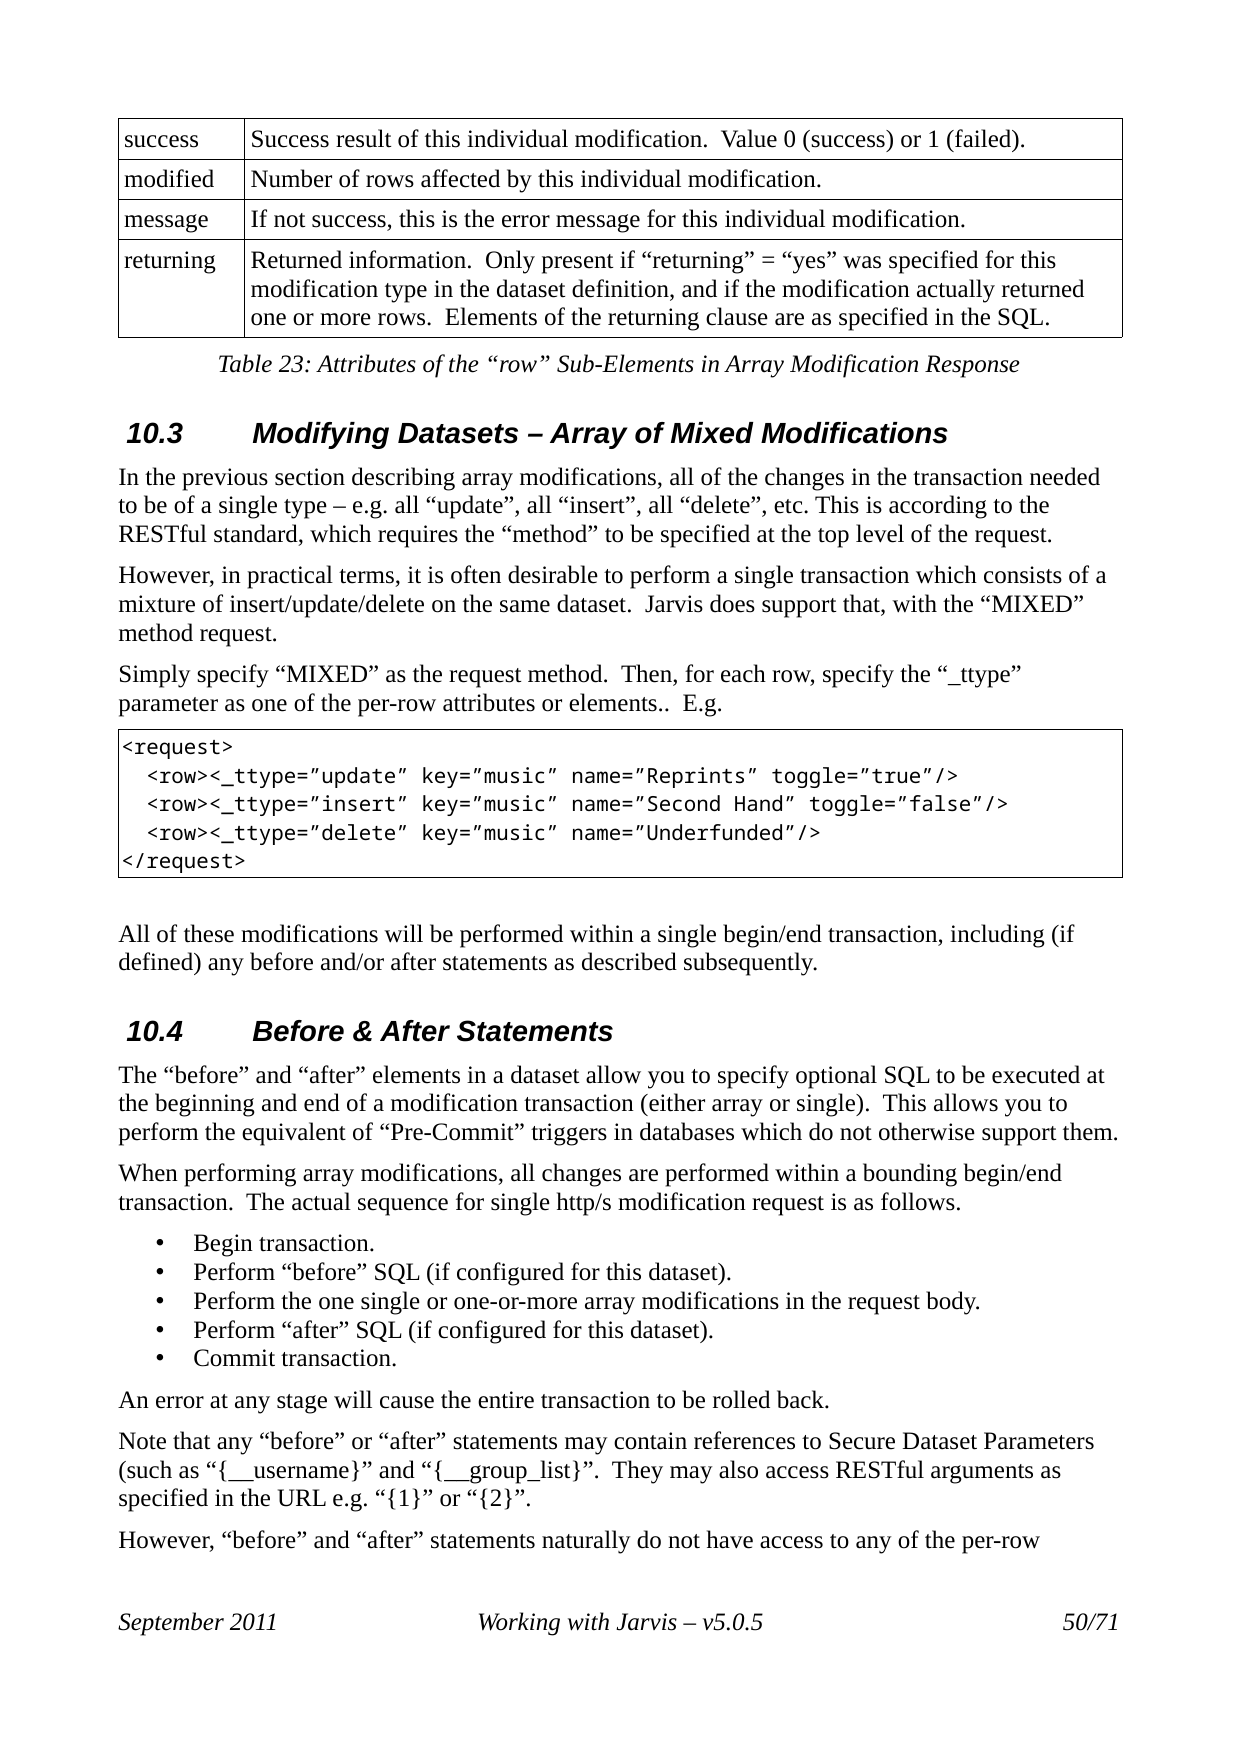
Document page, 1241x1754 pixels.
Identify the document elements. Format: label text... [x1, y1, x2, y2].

table_cell returning [119, 240, 244, 337]
list Begin transaction. [156, 1228, 1122, 1257]
text However, in practical terms, it is often desirable to perform a single transaction which consists of a mixture of insert/update/delete on the same dataset. Jarvis does support that, with the “MIXED” method request. [118, 561, 1122, 647]
text An error at any stage will cause the entire transaction to be rolled back. [118, 1385, 1122, 1413]
table_cell Returned information. Only present if “returning” = “yes” was specified for this modification type in the dataset definition, and if the modification actually returned one or more rows. Elements of the returning clause are as specified in the SQL. [245, 240, 1122, 337]
subtitle Before & After Statements [118, 1014, 1122, 1047]
text All of these modifications will be performed within a single begin/end transaction, including (if defined) any before and/or after statements as described subsequently. [118, 919, 1122, 976]
text In the previous section describing array modifications, all of the changes in the transaction needed to be of a single type – e.g. all “update”, all “insert”, all “delete”, etc. This is according to the RESTful standard, which requires the “method” to be specified at the top level of the request. [118, 462, 1122, 548]
text Note that any “before” or “after” statements may contain references to Secure Dataset Parameters (such as “{__username}” and “{__group_list}”. They may also access RESTful arguments as specified in the URL e.g. “{1}” or “{2}”. [118, 1426, 1122, 1512]
text When performing array modifications, all changes are performed within a bounding begin/end transaction. The actual sequence for single http/s modification request is as follows. [118, 1158, 1122, 1216]
list Perform “after” SQL (if configured for this dataset). [156, 1315, 1122, 1343]
text <row><_ttype=”update” key=”music” name=”Reprints” toggle=”true”/> [119, 758, 1122, 786]
text However, “before” and “after” statements naturally do not have access to any of the per-row [118, 1525, 1122, 1553]
table_cell If not success, this is the error message for this individual modification. [245, 200, 1122, 239]
table_cell Number of rows affected by this individual modification. [245, 160, 1122, 199]
list Perform “before” SQL (if configured for this dataset). [156, 1257, 1122, 1286]
text The “before” and “after” elements in a dataset allow you to specify optional SQL to be executed at the beginning and end of a modification transaction (either array or single). This allows you to perform the equivalent of “Pre-Commit” triggers in databases which do not otherwise support them. [118, 1060, 1122, 1146]
text <row><_ttype=”insert” key=”music” name=”Second Hand” toggle=”false”/> [119, 786, 1122, 814]
table_cell success [119, 119, 244, 158]
table_cell modified [119, 160, 244, 199]
text Table 23: Attributes of the “row” Sub-Elements in Array Modification Response [118, 349, 1122, 378]
table_cell message [119, 200, 244, 239]
subtitle Modifying Datasets – Array of Mixed Modifications [118, 416, 1122, 449]
list Commit transaction. [156, 1343, 1122, 1372]
text </request> [119, 843, 1122, 877]
list Perform the one single or one-or-more array modifications in the request body. [156, 1286, 1122, 1315]
text <request> [119, 730, 1122, 758]
table_cell Success result of this individual modification. Value 0 (success) or 1 (failed). [245, 119, 1122, 158]
text <row><_ttype=”delete” key=”music” name=”Underfunded”/> [119, 814, 1122, 843]
text Simply specify “MIXED” as the request method. Then, for each row, specify the “_ttype” parameter as one of the per-row attributes or elements.. E.g. [118, 659, 1122, 717]
